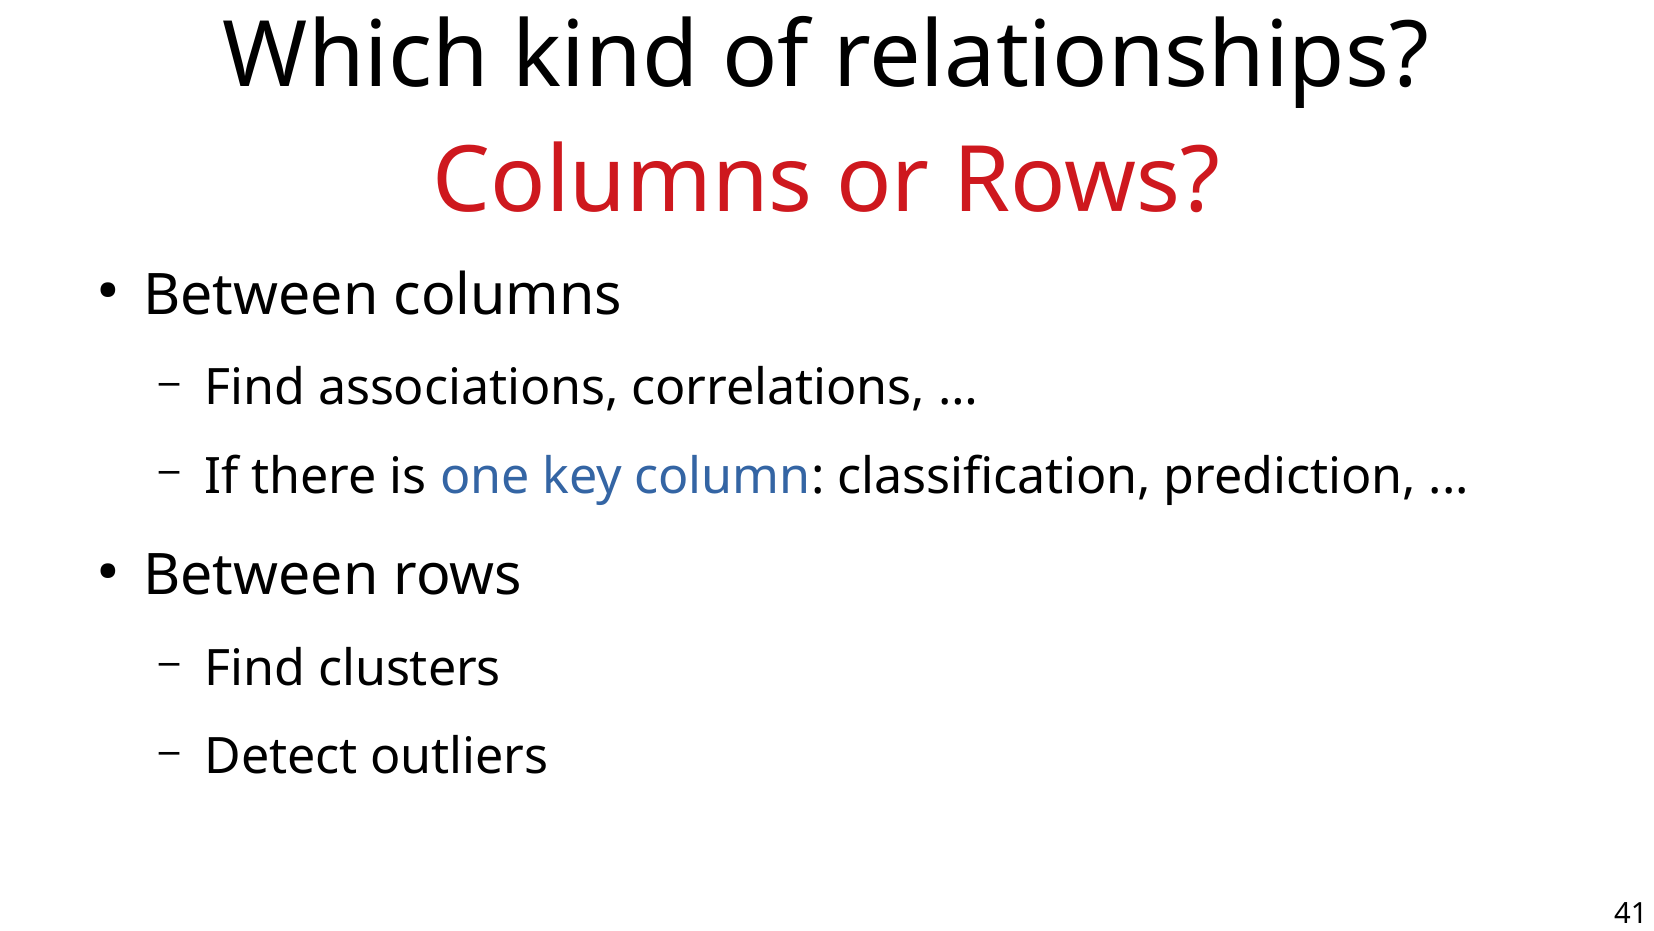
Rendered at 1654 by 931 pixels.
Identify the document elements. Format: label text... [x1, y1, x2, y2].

title Which kind of relationships? Columns or Rows? [82, 1, 1571, 226]
list Between columns Find associations, correlations, … If there is one key column: classification, prediction, ... Between rows Find clusters Detect outliers [82, 253, 1571, 793]
